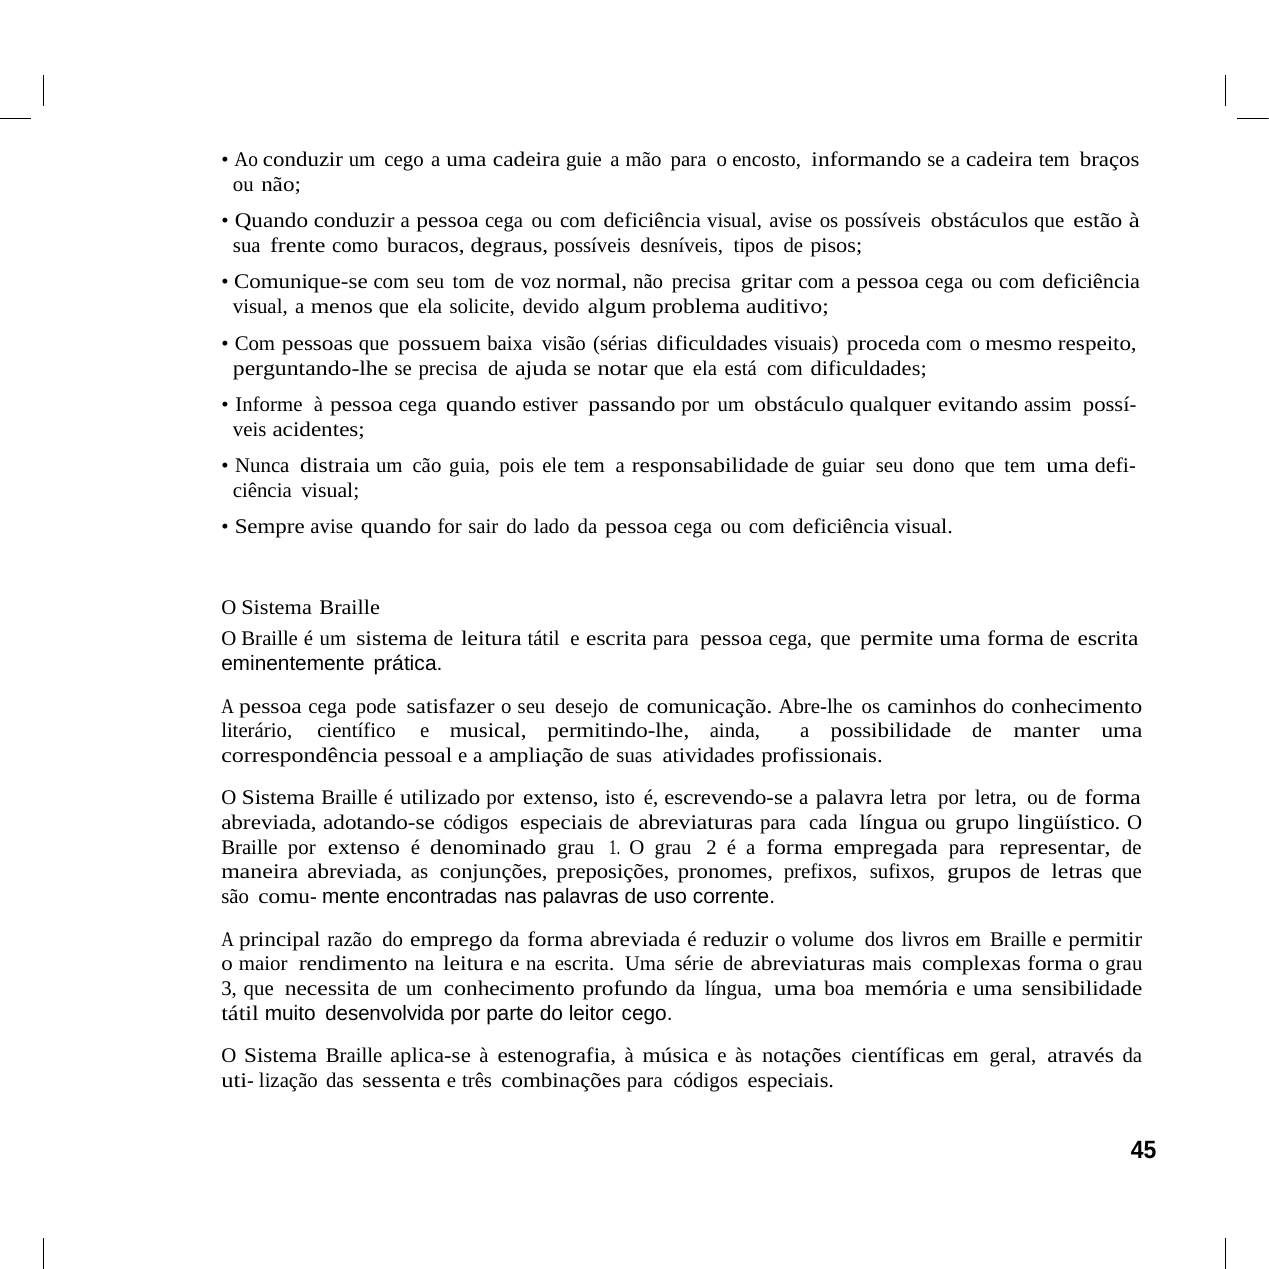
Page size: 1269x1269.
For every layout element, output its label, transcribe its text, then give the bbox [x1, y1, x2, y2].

text • Ao conduzir um cego a uma cadeira guie a mão para o encosto, informando se a cadeira tem braços ou não; [221, 147, 1142, 196]
text eminentemente prática. [221, 651, 449, 675]
text • Comunique-se com seu tom de voz normal, não precisa gritar com a pessoa cega ou com deficiência visual, a menos que ela solicite, devido algum problema auditivo; [221, 269, 1142, 318]
text A principal razão do emprego da forma abreviada é reduzir o volume dos livros em Braille e permitir o maior rendimento na leitura e na escrita. Uma série de abreviaturas mais complexas forma o grau 3, que necessita de um conhecimento profundo da língua, uma boa memória e uma sensibilidade tátil muito desenvolvida por parte do leitor cego. [221, 927, 1142, 1025]
text 45 [0, 1135, 1156, 1164]
text A pessoa cega pode satisfazer o seu desejo de comunicação. Abre-lhe os caminhos do conhecimento literário, científico e musical, permitindo-lhe, ainda, a possibilidade de manter uma correspondência pessoal e a ampliação de suas atividades profissionais. [221, 693, 1142, 767]
text O Sistema Braille aplica-se à estenografia, à música e às notações científicas em geral, através da uti- lização das sessenta e três combinações para códigos especiais. [221, 1043, 1142, 1092]
text • Sempre avise quando for sair do lado da pessoa cega ou com deficiência visual. [221, 514, 957, 538]
text O Braille é um sistema de leitura tátil e escrita para pessoa cega, que permite uma forma de escrita [221, 626, 1142, 650]
text • Nunca distraia um cão guia, pois ele tem a responsabilidade de guiar seu dono que tem uma defi- ciência visual; [221, 453, 1142, 502]
text • Quando conduzir a pessoa cega ou com deficiência visual, avise os possíveis obstáculos que estão à sua frente como buracos, degraus, possíveis desníveis, tipos de pisos; [221, 208, 1142, 257]
text O Sistema Braille é utilizado por extenso, isto é, escrevendo-se a palavra letra por letra, ou de forma abreviada, adotando-se códigos especiais de abreviaturas para cada língua ou grupo lingüístico. O Braille por extenso é denominado grau 1. O grau 2 é a forma empregada para representar, de maneira abreviada, as conjunções, preposições, pronomes, prefixos, sufixos, grupos de letras que são comu- mente encontradas nas palavras de uso corrente. [221, 785, 1142, 908]
text • Com pessoas que possuem baixa visão (sérias dificuldades visuais) proceda com o mesmo respeito, perguntando-lhe se precisa de ajuda se notar que ela está com dificuldades; [221, 331, 1142, 379]
text O Sistema Braille [221, 595, 383, 619]
text • Informe à pessoa cega quando estiver passando por um obstáculo qualquer evitando assim possí- veis acidentes; [221, 392, 1142, 441]
